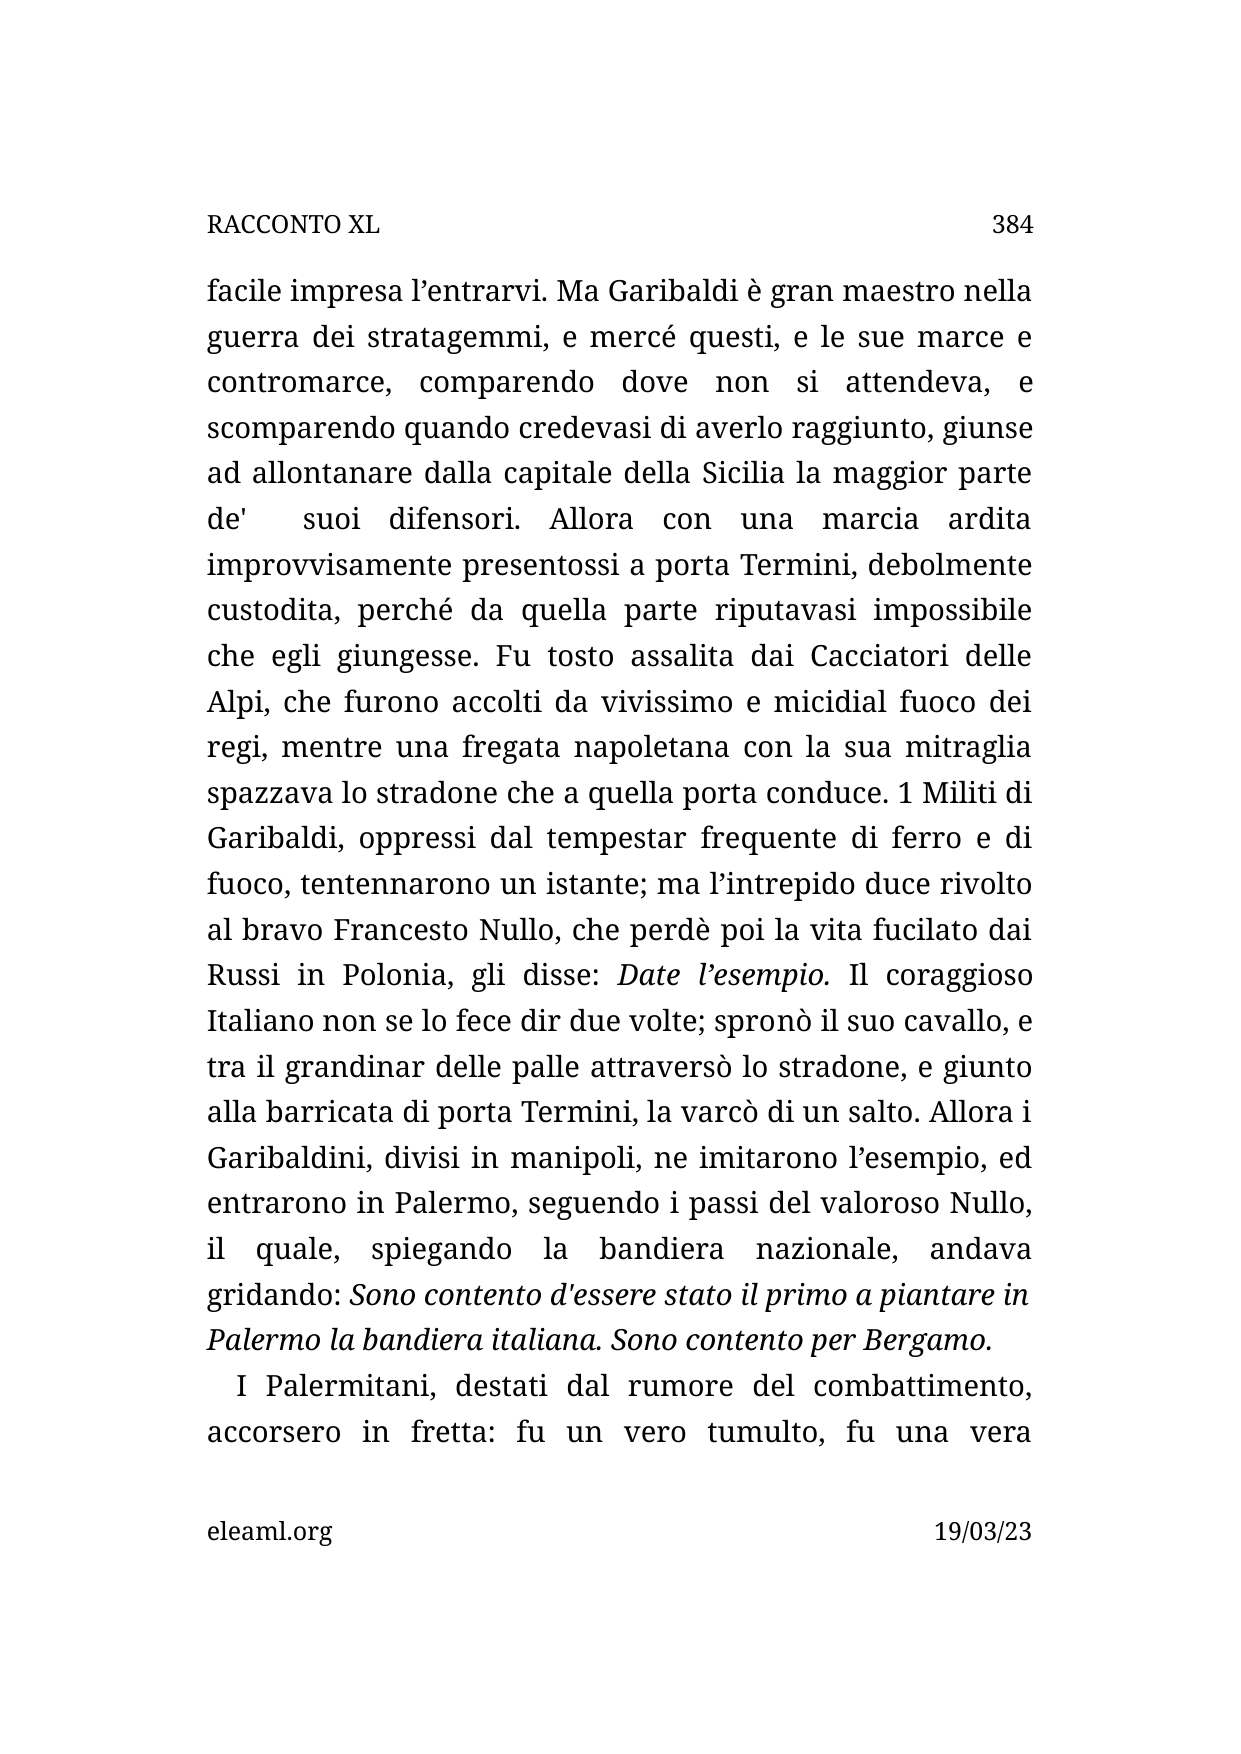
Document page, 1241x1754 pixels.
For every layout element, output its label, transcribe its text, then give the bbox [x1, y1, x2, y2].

text facile impresa l’entrarvi. Ma Garibaldi è gran maestro nella guerra dei stratagemmi, e mercé questi, e le sue marce e contromarce, comparendo dove non si attendeva, e scomparendo quando credevasi di averlo raggiunto, giunse ad allontanare dalla capitale della Sicilia la maggior parte de' suoi difensori. Allora con una marcia ardita improvvisamente presentossi a porta Termini, debolmente custodita, perché da quella parte riputavasi impossibile che egli giungesse. Fu tosto assalita dai Cacciatori delle Alpi, che furono accolti da vivissimo e micidial fuoco dei regi, mentre una fregata napoletana con la sua mitraglia spazzava lo stradone che a quella porta conduce. 1 Militi di Garibaldi, oppressi dal tempestar frequente di ferro e di fuoco, tentennarono un istante; ma l’intrepido duce rivolto al bravo Francesto Nullo, che perdè poi la vita fucilato dai Russi in Polonia, gli disse: Date l’esempio. Il coraggioso Italiano non se lo fece dir due volte; spronò il suo cavallo, e tra il grandinar delle palle attraversò lo stradone, e giunto alla barricata di porta Termini, la varcò di un salto. Allora i Garibaldini, divisi in manipoli, ne imitarono l’esempio, ed entrarono in Palermo, seguendo i passi del valoroso Nullo, il quale, spiegando la bandiera nazionale, andava gridando: Sono contento d'essere stato il primo a piantare in Palermo la bandiera italiana. Sono contento per Bergamo. [207, 270, 1033, 1359]
text I Palermitani, destati dal rumore del combattimento, accorsero in fretta: fu un vero tumulto, fu una vera [207, 1365, 1033, 1451]
